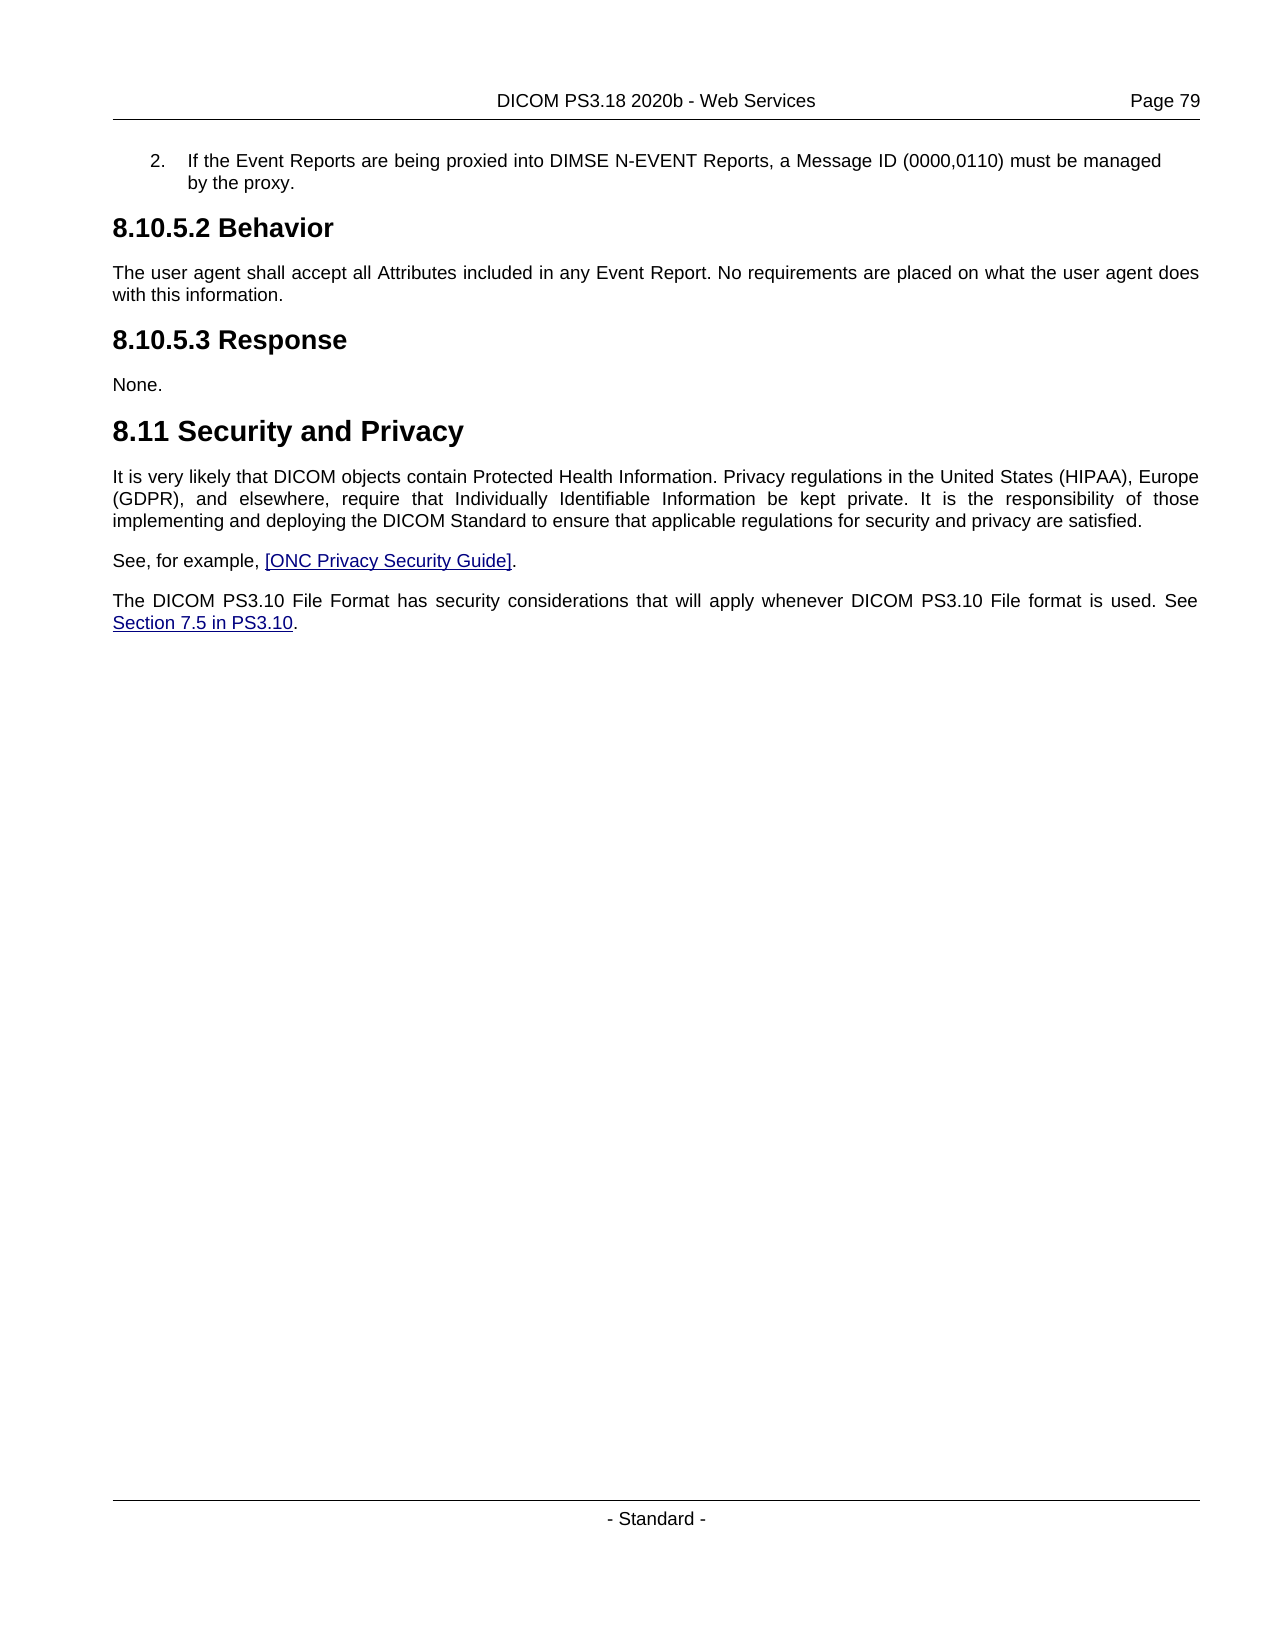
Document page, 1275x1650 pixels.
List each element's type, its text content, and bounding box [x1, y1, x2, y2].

text 8.10.5.3 Response [112, 324, 1200, 355]
text It is very likely that DICOM objects contain Protected Health Information. Privacy regulations in the United States (HIPAA), Europe (GDPR), and elsewhere, require that Individually Identifiable Information be kept private. It is the responsibility of those implementing and deploying the DICOM Standard to ensure that applicable regulations for security and privacy are satisfied. [112, 466, 1200, 531]
text None. [112, 374, 1200, 395]
text 8.11 Security and Privacy [112, 414, 1200, 448]
text The DICOM PS3.10 File Format has security considerations that will apply whenever DICOM PS3.10 File format is used. See Section 7.5 in PS3.10. [112, 590, 1200, 633]
text The user agent shall accept all Attributes included in any Event Report. No requirements are placed on what the user agent does with this information. [112, 262, 1200, 305]
text 2. If the Event Reports are being proxied into DIMSE N-EVENT Reports, a Message ID (0000,0110) must be managed by the proxy. [150, 150, 1162, 193]
text 8.10.5.2 Behavior [112, 212, 1200, 243]
text See, for example, [ONC Privacy Security Guide]. [112, 550, 1200, 571]
